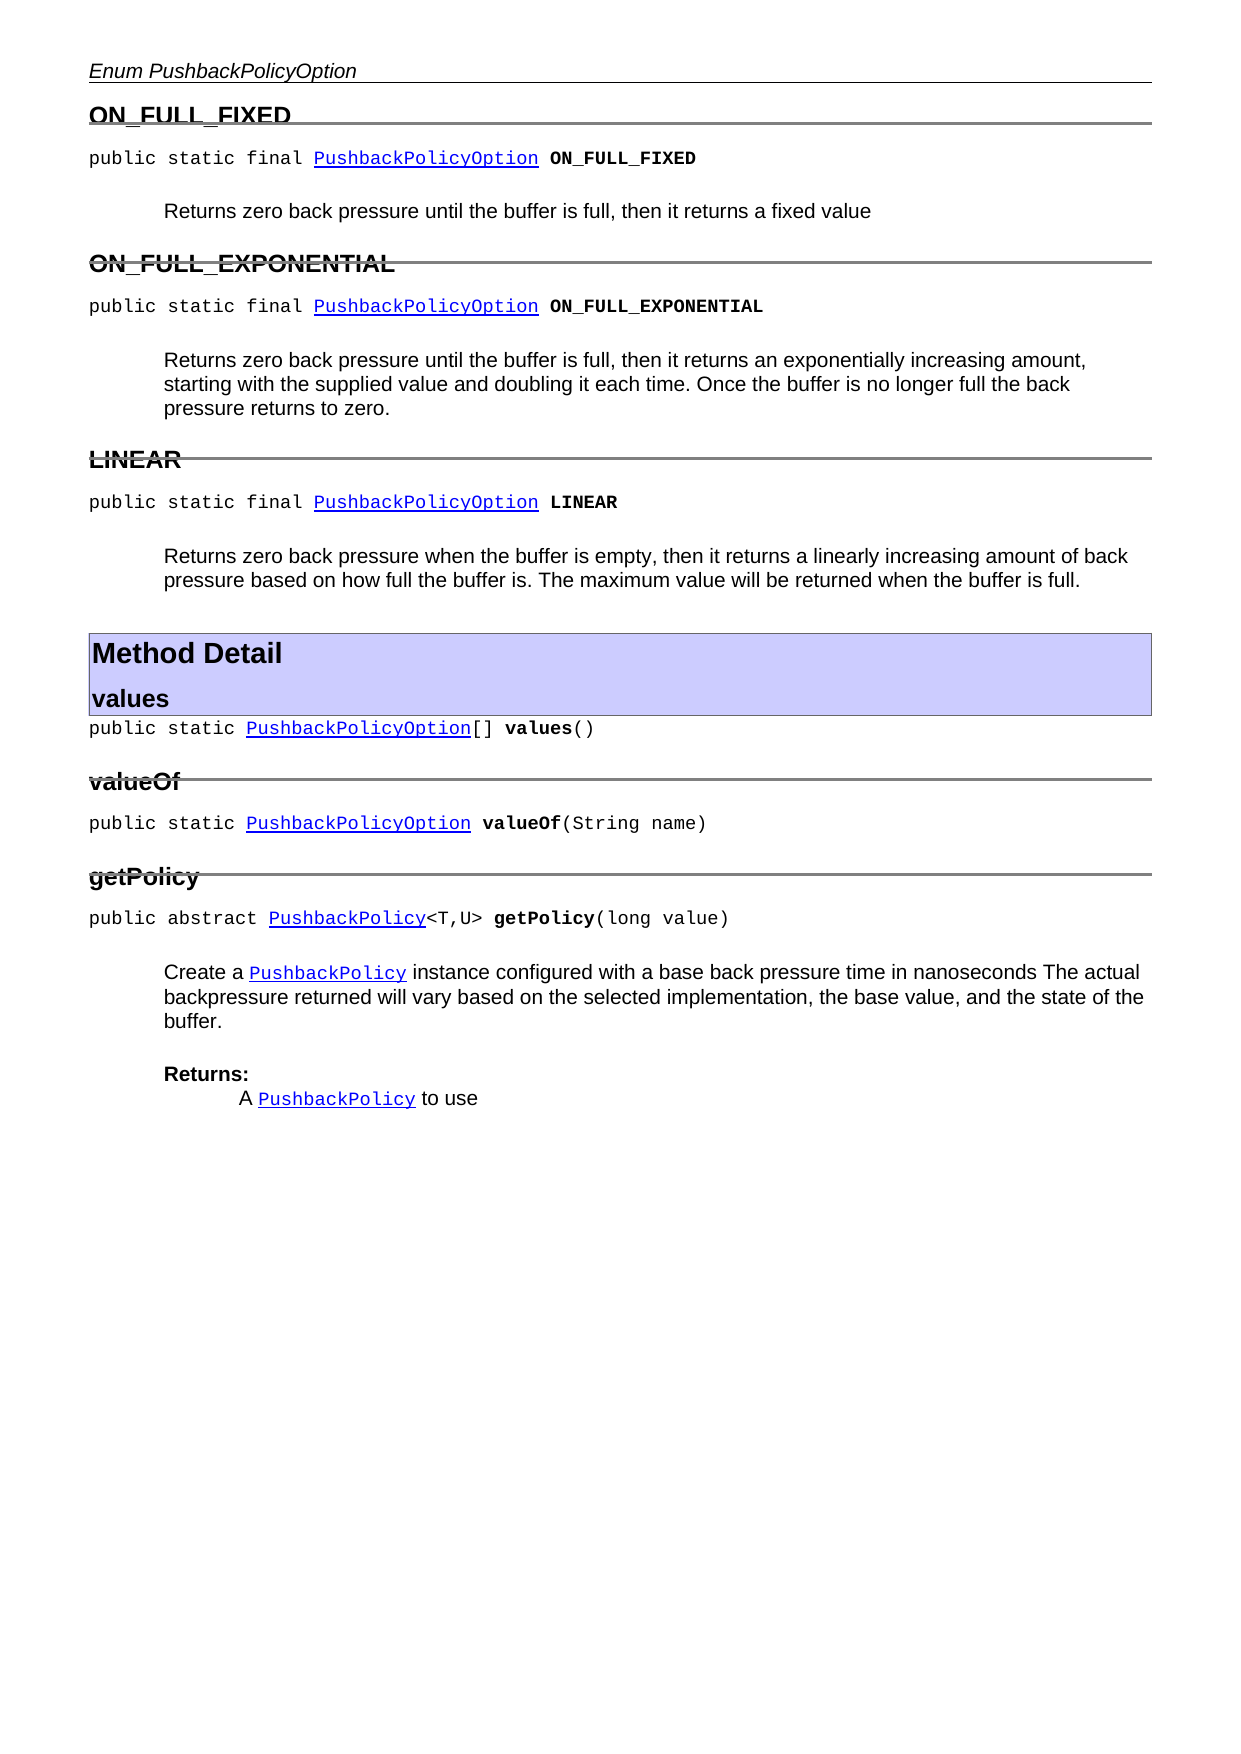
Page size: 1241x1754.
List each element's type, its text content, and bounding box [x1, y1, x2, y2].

text Returns zero back pressure until the buffer is full, then it returns an exponentially increasing amount, starting with the supplied value and doubling it each time. Once the buffer is no longer full the back pressure returns to zero. [163, 347, 1152, 419]
text Returns zero back pressure until the buffer is full, then it returns a fixed value [163, 199, 1152, 223]
subtitle values [90, 681, 1151, 715]
text public static final PushbackPolicyOption LINEAR [88, 493, 1152, 514]
text Create a PushbackPolicy instance configured with a base back pressure time in nanoseconds The actual backpressure returned will vary based on the selected implementation, the base value, and the state of the buffer. [163, 959, 1152, 1033]
text public abstract PushbackPolicy<T,U> getPolicy(long value) [88, 909, 1152, 930]
text public static PushbackPolicyOption[] values() [88, 719, 1152, 740]
text A PushbackPolicy to use [238, 1086, 1152, 1111]
text Returns zero back pressure when the buffer is empty, then it returns a linearly increasing amount of back pressure based on how full the buffer is. The maximum value will be returned when the buffer is full. [163, 543, 1152, 591]
text public static PushbackPolicyOption valueOf(String name) [88, 814, 1152, 835]
text Returns: [163, 1062, 1152, 1086]
text public static final PushbackPolicyOption ON_FULL_FIXED [88, 149, 1152, 170]
subtitle Method Detail [90, 634, 1151, 669]
text public static final PushbackPolicyOption ON_FULL_EXPONENTIAL [88, 297, 1152, 318]
